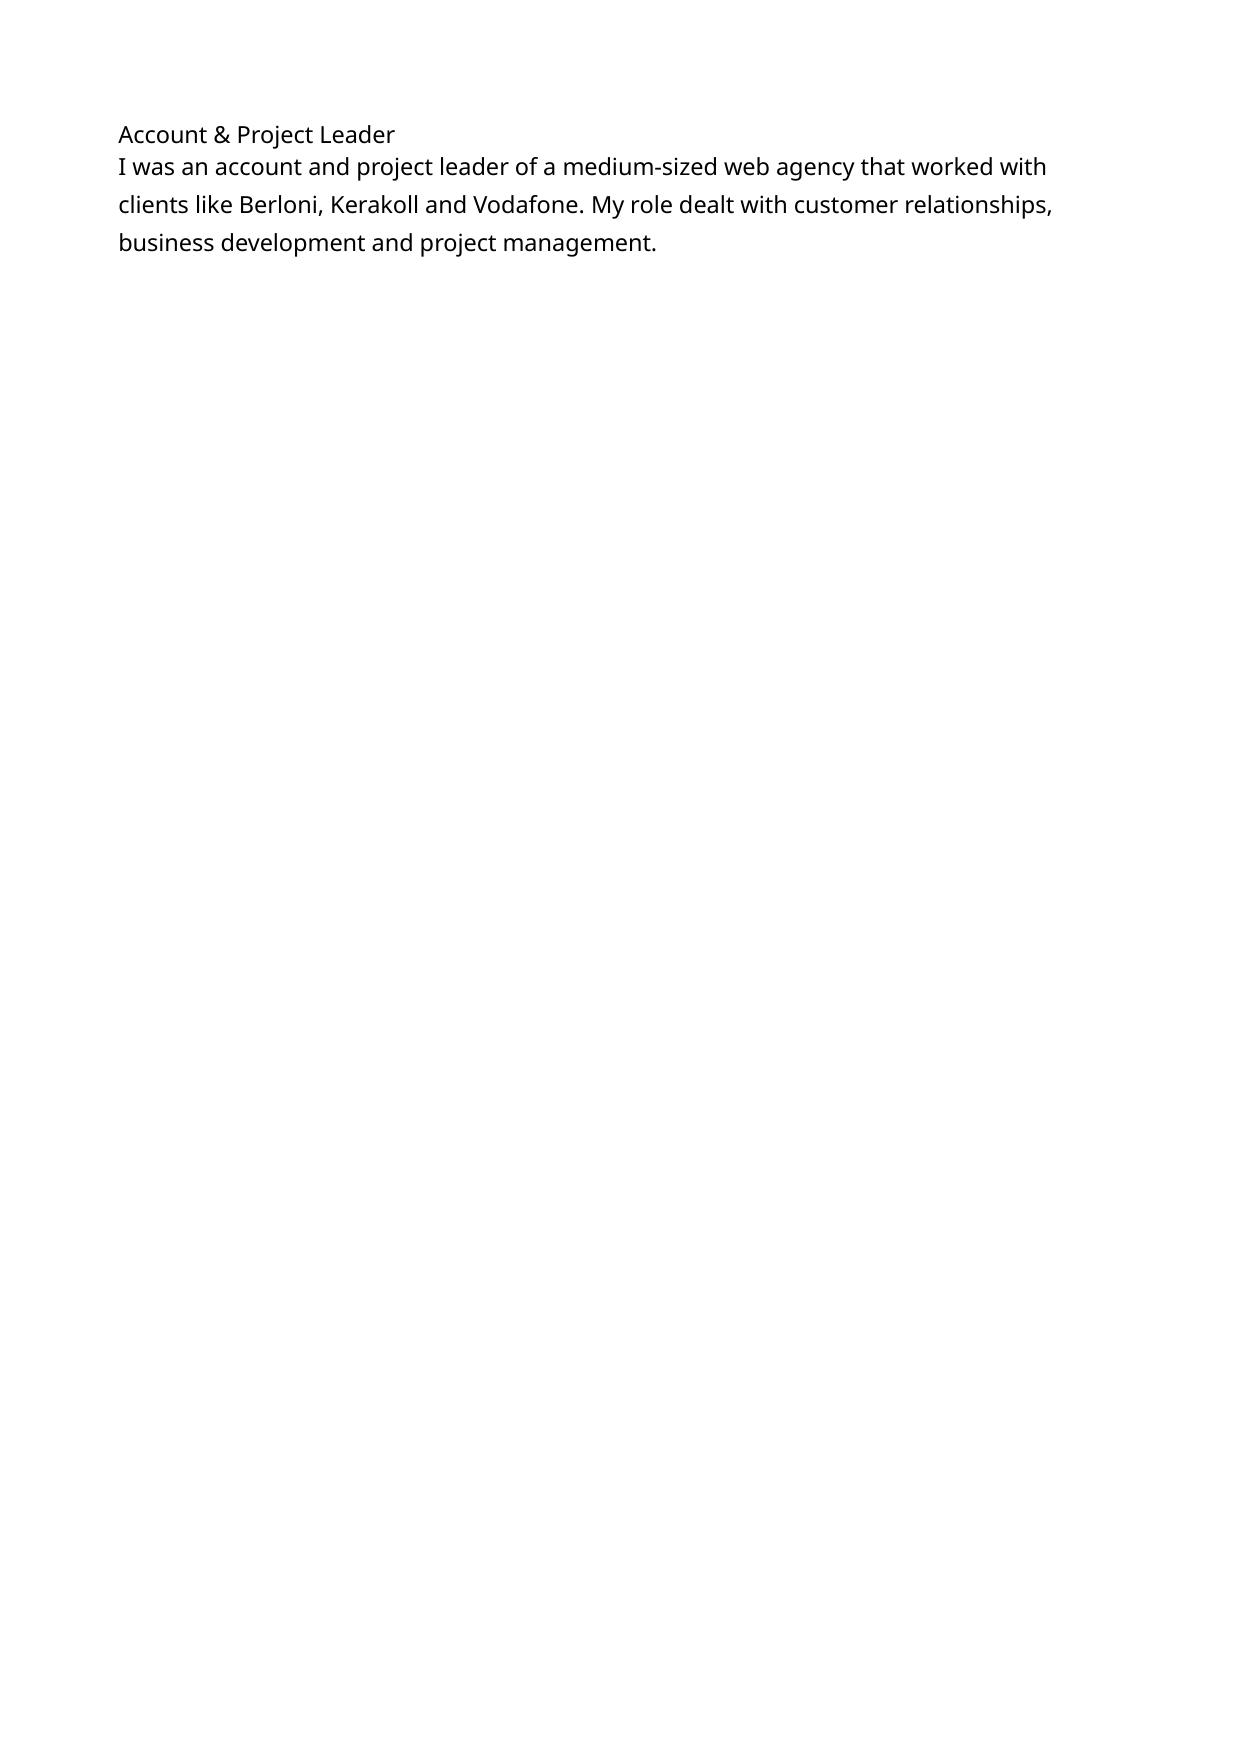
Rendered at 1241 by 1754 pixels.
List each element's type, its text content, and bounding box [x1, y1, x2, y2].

text Account & Project Leader [118, 118, 1122, 150]
text I was an account and project leader of a medium-sized web agency that worked with clients like Berloni, Kerakoll and Vodafone. My role dealt with customer relationships, business development and project management. [118, 150, 1122, 259]
